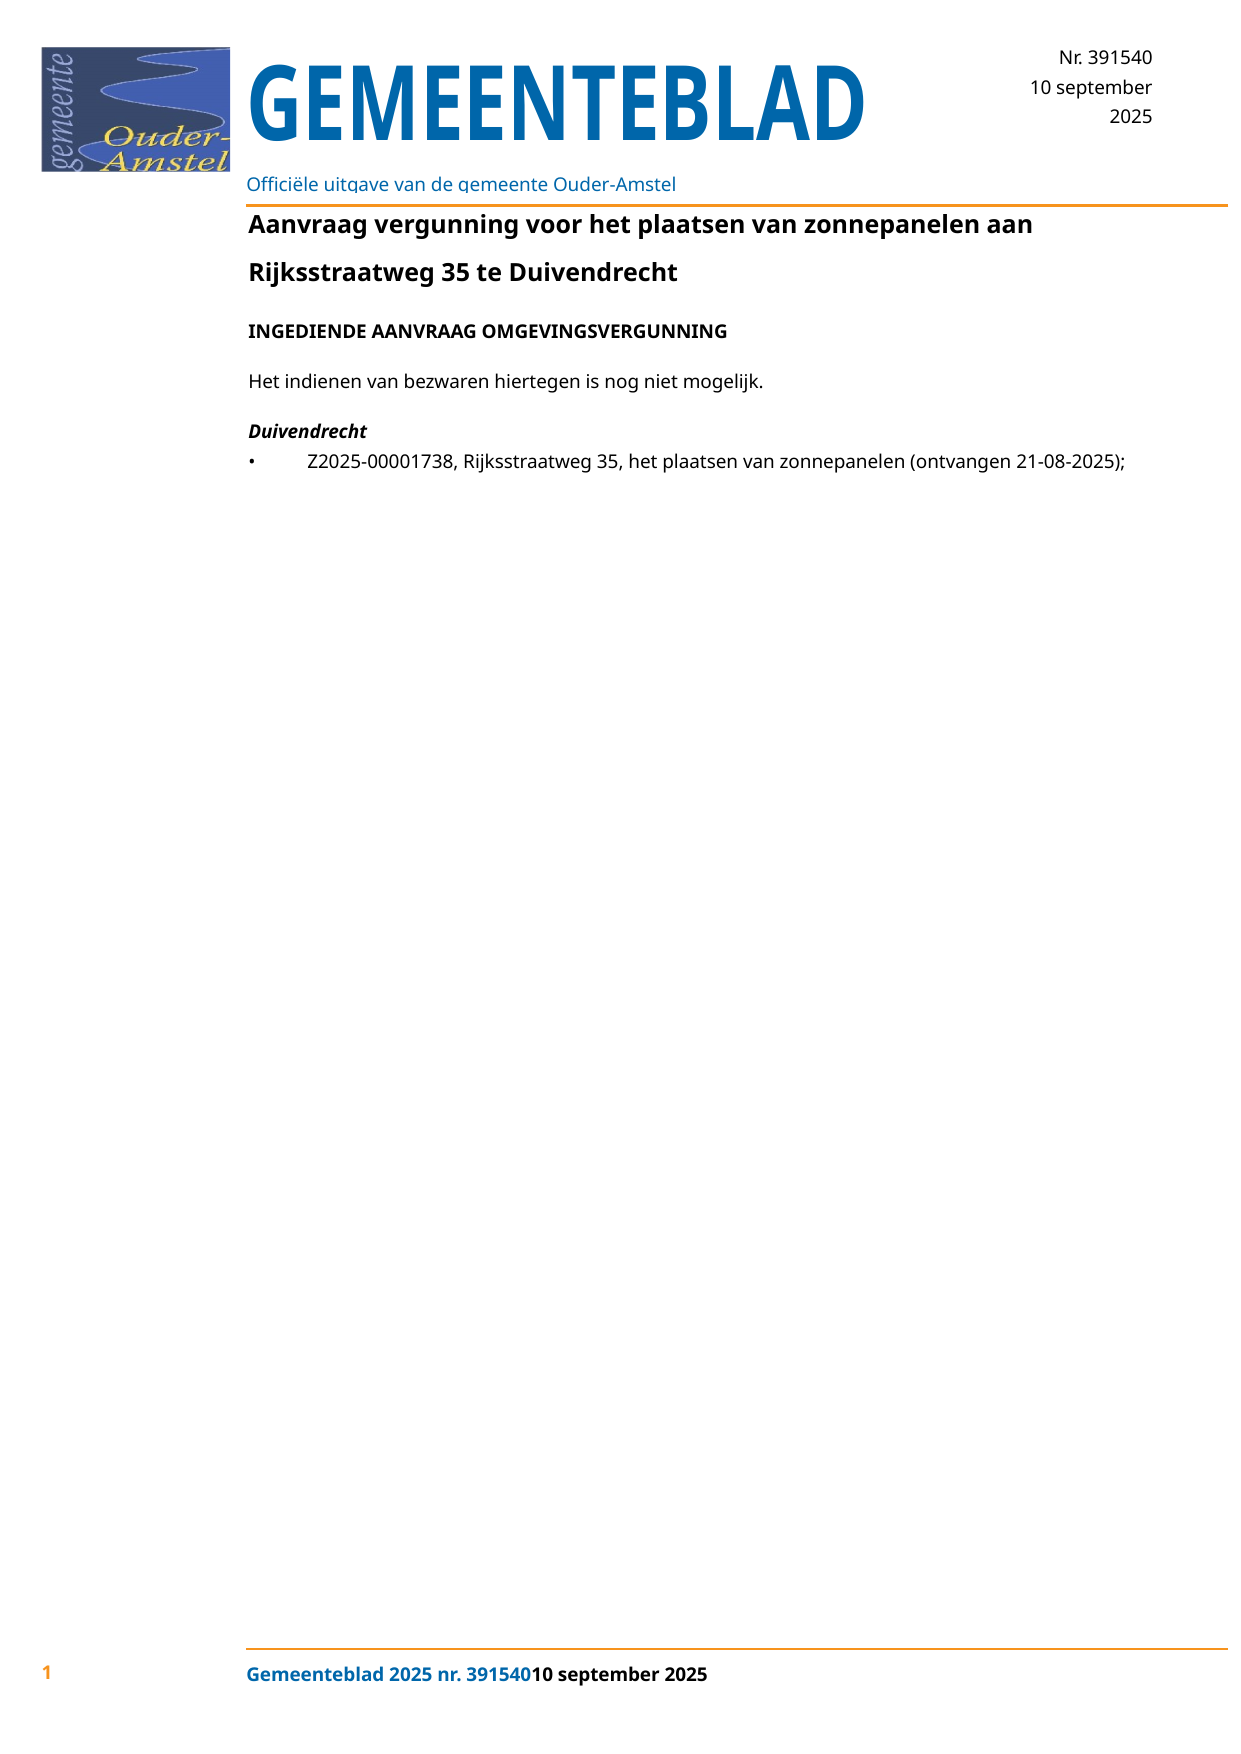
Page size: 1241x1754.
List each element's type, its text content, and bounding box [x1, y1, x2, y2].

text INGEDIENDE AANVRAAG OMGEVINGSVERGUNNING [248, 318, 1152, 344]
text Aanvraag vergunning voor het plaatsen van zonnepanelen aan Rijksstraatweg 35 te Duivendrecht [248, 207, 1152, 288]
text Het indienen van bezwaren hiertegen is nog niet mogelijk. [248, 368, 1152, 394]
list Z2025-00001738, Rijksstraatweg 35, het plaatsen van zonnepanelen (ontvangen 21-08-2025); [248, 448, 1152, 474]
text Duivendrecht [248, 419, 1152, 444]
picture [41, 47, 231, 172]
